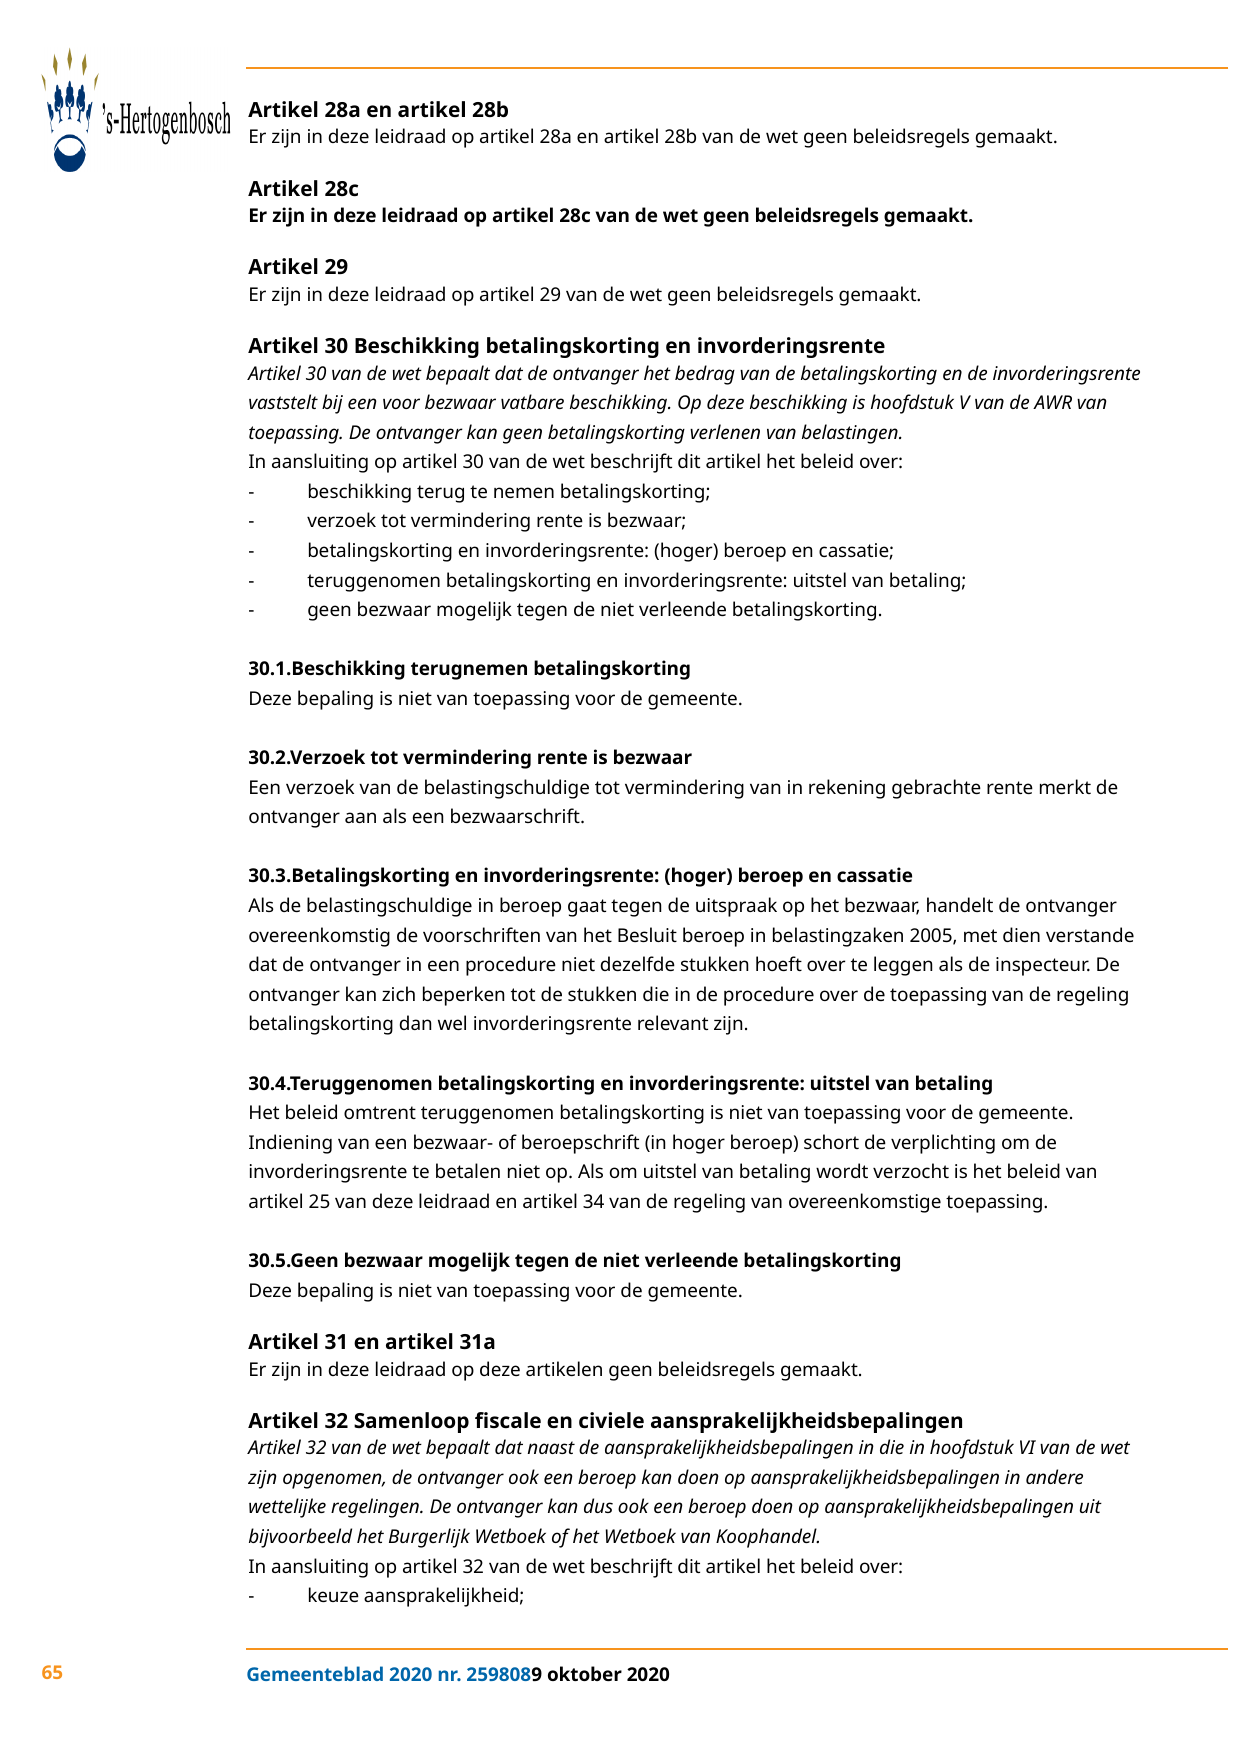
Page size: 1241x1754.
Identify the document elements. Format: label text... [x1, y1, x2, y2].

text Artikel 31 en artikel 31a [248, 1327, 1152, 1356]
text Artikel 32 van de wet bepaalt dat naast de aansprakelijkheidsbepalingen in die in hoofdstuk VI van de wet zijn opgenomen, de ontvanger ook een beroep kan doen op aansprakelijkheidsbepalingen in andere wettelijke regelingen. De ontvanger kan dus ook een beroep doen op aansprakelijkheidsbepalingen uit bijvoorbeeld het Burgerlijk Wetboek of het Wetboek van Koophandel. [248, 1434, 1152, 1549]
picture [41, 47, 231, 172]
text Er zijn in deze leidraad op artikel 29 van de wet geen beleidsregels gemaakt. [248, 281, 1152, 307]
text Artikel 29 [248, 252, 1152, 281]
text 30.3.Betalingskorting en invorderingsrente: (hoger) beroep en cassatie [248, 863, 1152, 888]
text Een verzoek van de belastingschuldige tot vermindering van in rekening gebrachte rente merkt de ontvanger aan als een bezwaarschrift. [248, 774, 1152, 829]
text Er zijn in deze leidraad op artikel 28c van de wet geen beleidsregels gemaakt. [248, 202, 1152, 228]
text Deze bepaling is niet van toepassing voor de gemeente. [248, 1277, 1152, 1303]
text 30.2.Verzoek tot vermindering rente is bezwaar [248, 744, 1152, 770]
list betalingskorting en invorderingsrente: (hoger) beroep en cassatie; [248, 537, 1152, 563]
list beschikking terug te nemen betalingskorting; [248, 478, 1152, 504]
list teruggenomen betalingskorting en invorderingsrente: uitstel van betaling; [248, 567, 1152, 593]
text Er zijn in deze leidraad op deze artikelen geen beleidsregels gemaakt. [248, 1356, 1152, 1381]
text Artikel 28a en artikel 28b [248, 95, 1152, 123]
text Artikel 30 Beschikking betalingskorting en invorderingsrente [248, 331, 1152, 360]
text Als de belastingschuldige in beroep gaat tegen de uitspraak op het bezwaar, handelt de ontvanger overeenkomstig de voorschriften van het Besluit beroep in belastingzaken 2005, met dien verstande dat de ontvanger in een procedure niet dezelfde stukken hoeft over te leggen als de inspecteur. De ontvanger kan zich beperken tot de stukken die in de procedure over de toepassing van de regeling betalingskorting dan wel invorderingsrente relevant zijn. [248, 892, 1152, 1036]
list verzoek tot vermindering rente is bezwaar; [248, 508, 1152, 533]
text Artikel 30 van de wet bepaalt dat de ontvanger het bedrag van de betalingskorting en de invorderingsrente vaststelt bij een voor bezwaar vatbare beschikking. Op deze beschikking is hoofdstuk V van de AWR van toepassing. De ontvanger kan geen betalingskorting verlenen van belastingen. [248, 360, 1152, 445]
text 30.5.Geen bezwaar mogelijk tegen de niet verleende betalingskorting [248, 1247, 1152, 1273]
text Deze bepaling is niet van toepassing voor de gemeente. [248, 685, 1152, 711]
text Artikel 32 Samenloop fiscale en civiele aansprakelijkheidsbepalingen [248, 1406, 1152, 1434]
list keuze aansprakelijkheid; [248, 1582, 1152, 1608]
text In aansluiting op artikel 30 van de wet beschrijft dit artikel het beleid over: [248, 448, 1152, 474]
text Er zijn in deze leidraad op artikel 28a en artikel 28b van de wet geen beleidsregels gemaakt. [248, 123, 1152, 149]
text Artikel 28c [248, 174, 1152, 202]
text Indiening van een bezwaar- of beroepschrift (in hoger beroep) schort de verplichting om de invorderingsrente te betalen niet op. Als om uitstel van betaling wordt verzocht is het beleid van artikel 25 van deze leidraad en artikel 34 van de regeling van overeenkomstige toepassing. [248, 1129, 1152, 1214]
text In aansluiting op artikel 32 van de wet beschrijft dit artikel het beleid over: [248, 1553, 1152, 1579]
text Het beleid omtrent teruggenomen betalingskorting is niet van toepassing voor de gemeente. [248, 1099, 1152, 1125]
list geen bezwaar mogelijk tegen de niet verleende betalingskorting. [248, 596, 1152, 622]
text 30.1.Beschikking terugnemen betalingskorting [248, 656, 1152, 681]
text 30.4.Teruggenomen betalingskorting en invorderingsrente: uitstel van betaling [248, 1070, 1152, 1096]
